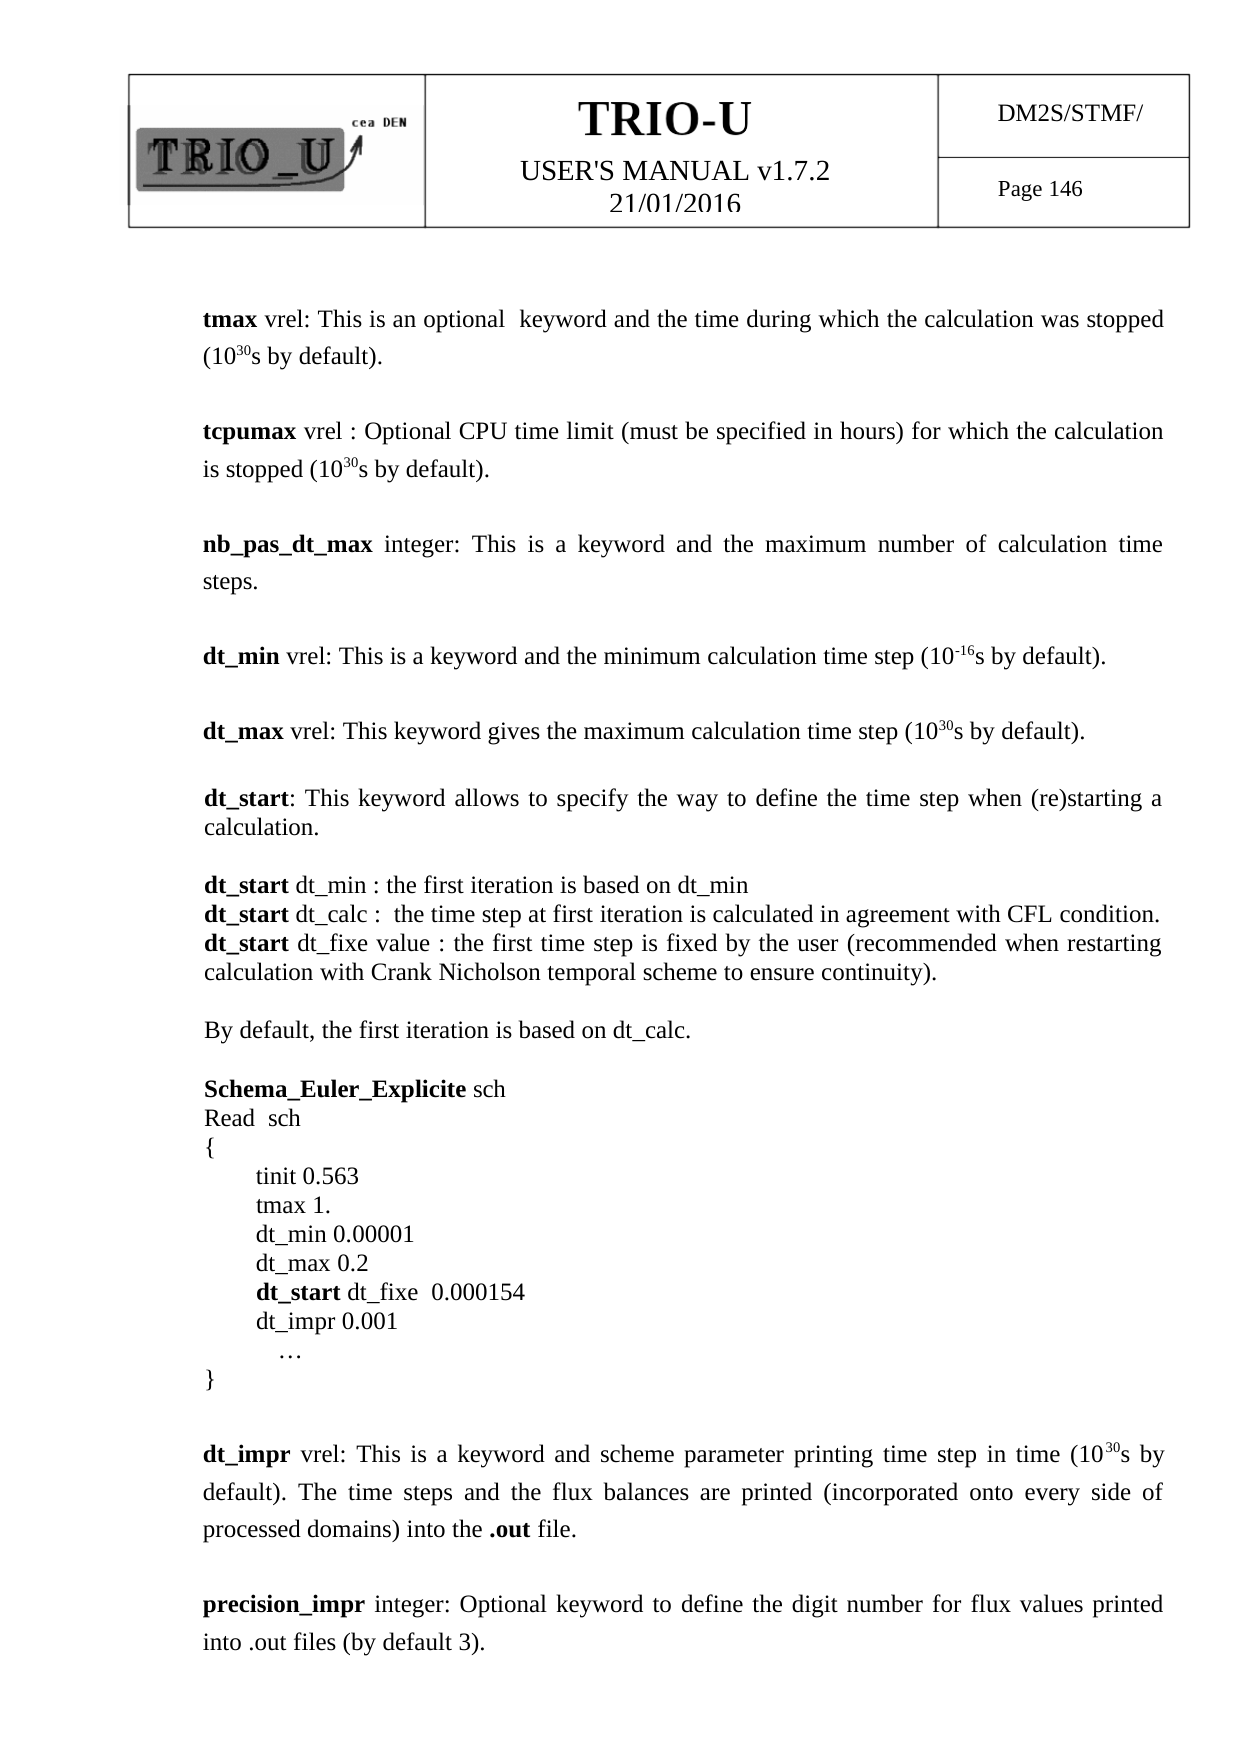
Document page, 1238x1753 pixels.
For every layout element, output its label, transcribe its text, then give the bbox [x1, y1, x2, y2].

text … [204, 1335, 1164, 1364]
text tmax 1. [204, 1190, 1164, 1219]
text By default, the first iteration is based on dt_calc. [204, 1015, 1164, 1044]
text { [204, 1132, 1164, 1161]
text precision_impr integer: Optional keyword to define the digit number for flux values printed into .out files (by default 3). [203, 1581, 1165, 1656]
text dt_impr vrel: This is a keyword and scheme parameter printing time step in time (1030s by default). The time steps and the flux balances are printed (incorporated onto every side of processed domains) into the .out file. [203, 1431, 1165, 1543]
text tcpumax vrel : Optional CPU time limit (must be specified in hours) for which the calculation is stopped (1030s by default). [203, 408, 1165, 483]
text tmax vrel: This is an optional keyword and the time during which the calculation was stopped (1030s by default). [203, 295, 1165, 370]
text dt_start dt_calc : the time step at first iteration is calculated in agreement with CFL condition. [204, 899, 1164, 928]
text Read sch [204, 1102, 1164, 1132]
text nb_pas_dt_max integer: This is a keyword and the maximum number of calculation time steps. [203, 520, 1165, 595]
text dt_start dt_fixe 0.000154 [204, 1277, 1164, 1306]
text } [204, 1364, 1164, 1393]
text dt_max 0.2 [204, 1248, 1164, 1277]
text Schema_Euler_Explicite sch [204, 1073, 1164, 1102]
text dt_min 0.00001 [204, 1219, 1164, 1248]
text dt_start: This keyword allows to specify the way to define the time step when (re)starting a calculation. [204, 783, 1164, 841]
text tinit 0.563 [204, 1161, 1164, 1190]
text dt_impr 0.001 [204, 1306, 1164, 1335]
text dt_min vrel: This is a keyword and the minimum calculation time step (10-16s by default). [203, 633, 1165, 670]
text dt_max vrel: This keyword gives the maximum calculation time step (1030s by default). [203, 708, 1165, 745]
text dt_start dt_min : the first iteration is based on dt_min [204, 870, 1164, 899]
text dt_start dt_fixe value : the first time step is fixed by the user (recommended when restarting calculation with Crank Nicholson temporal scheme to ensure continuity). [204, 928, 1164, 986]
